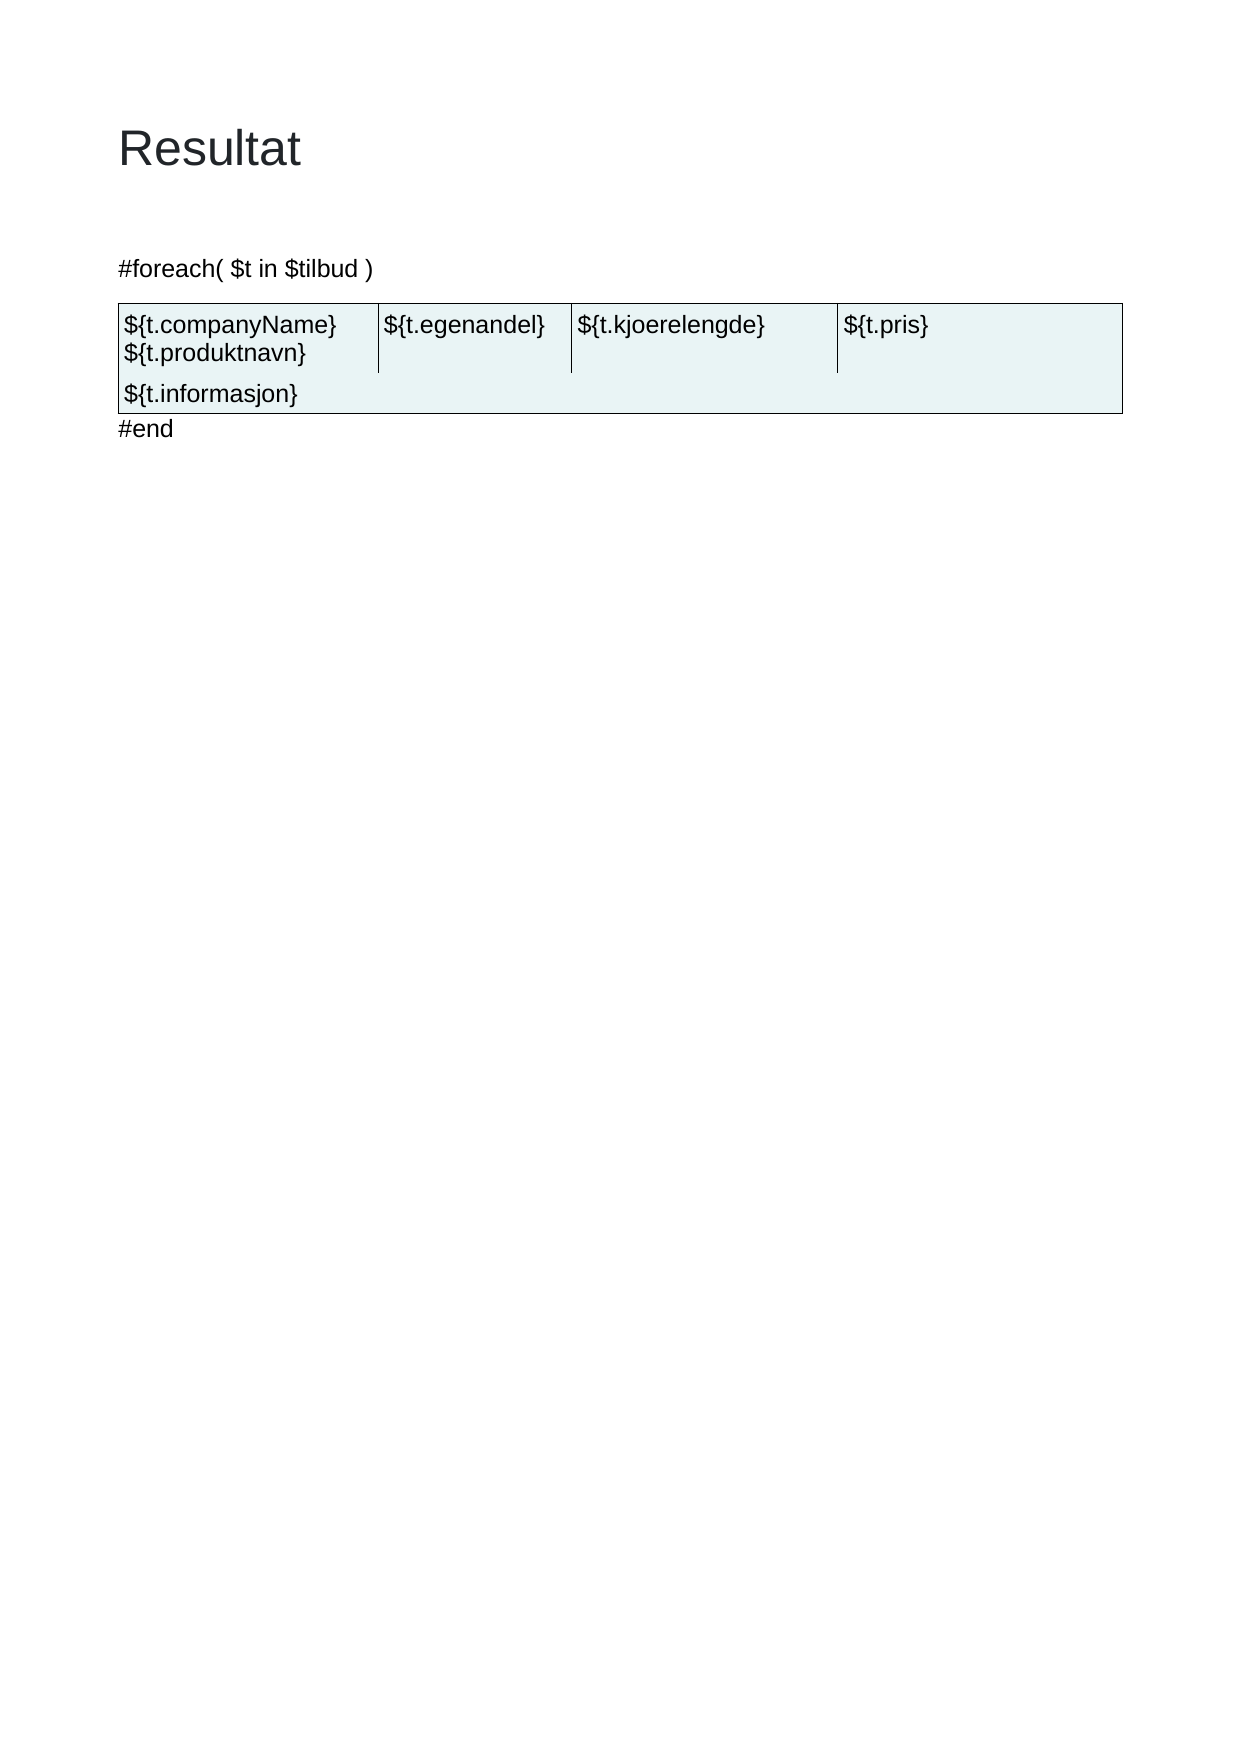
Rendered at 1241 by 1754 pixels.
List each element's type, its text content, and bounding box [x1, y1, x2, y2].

table_header ${t.companyName} ${t.produktnavn} [119, 304, 378, 373]
text #foreach( $t in $tilbud ) [118, 254, 1122, 283]
table_cell ${t.informasjon} [119, 373, 1122, 413]
table_header ${t.egenandel} [379, 304, 571, 373]
text Resultat [118, 118, 1093, 176]
table_header ${t.kjoerelengde} [572, 304, 837, 373]
text #end [118, 414, 1122, 443]
table_header ${t.pris} [838, 304, 1122, 373]
